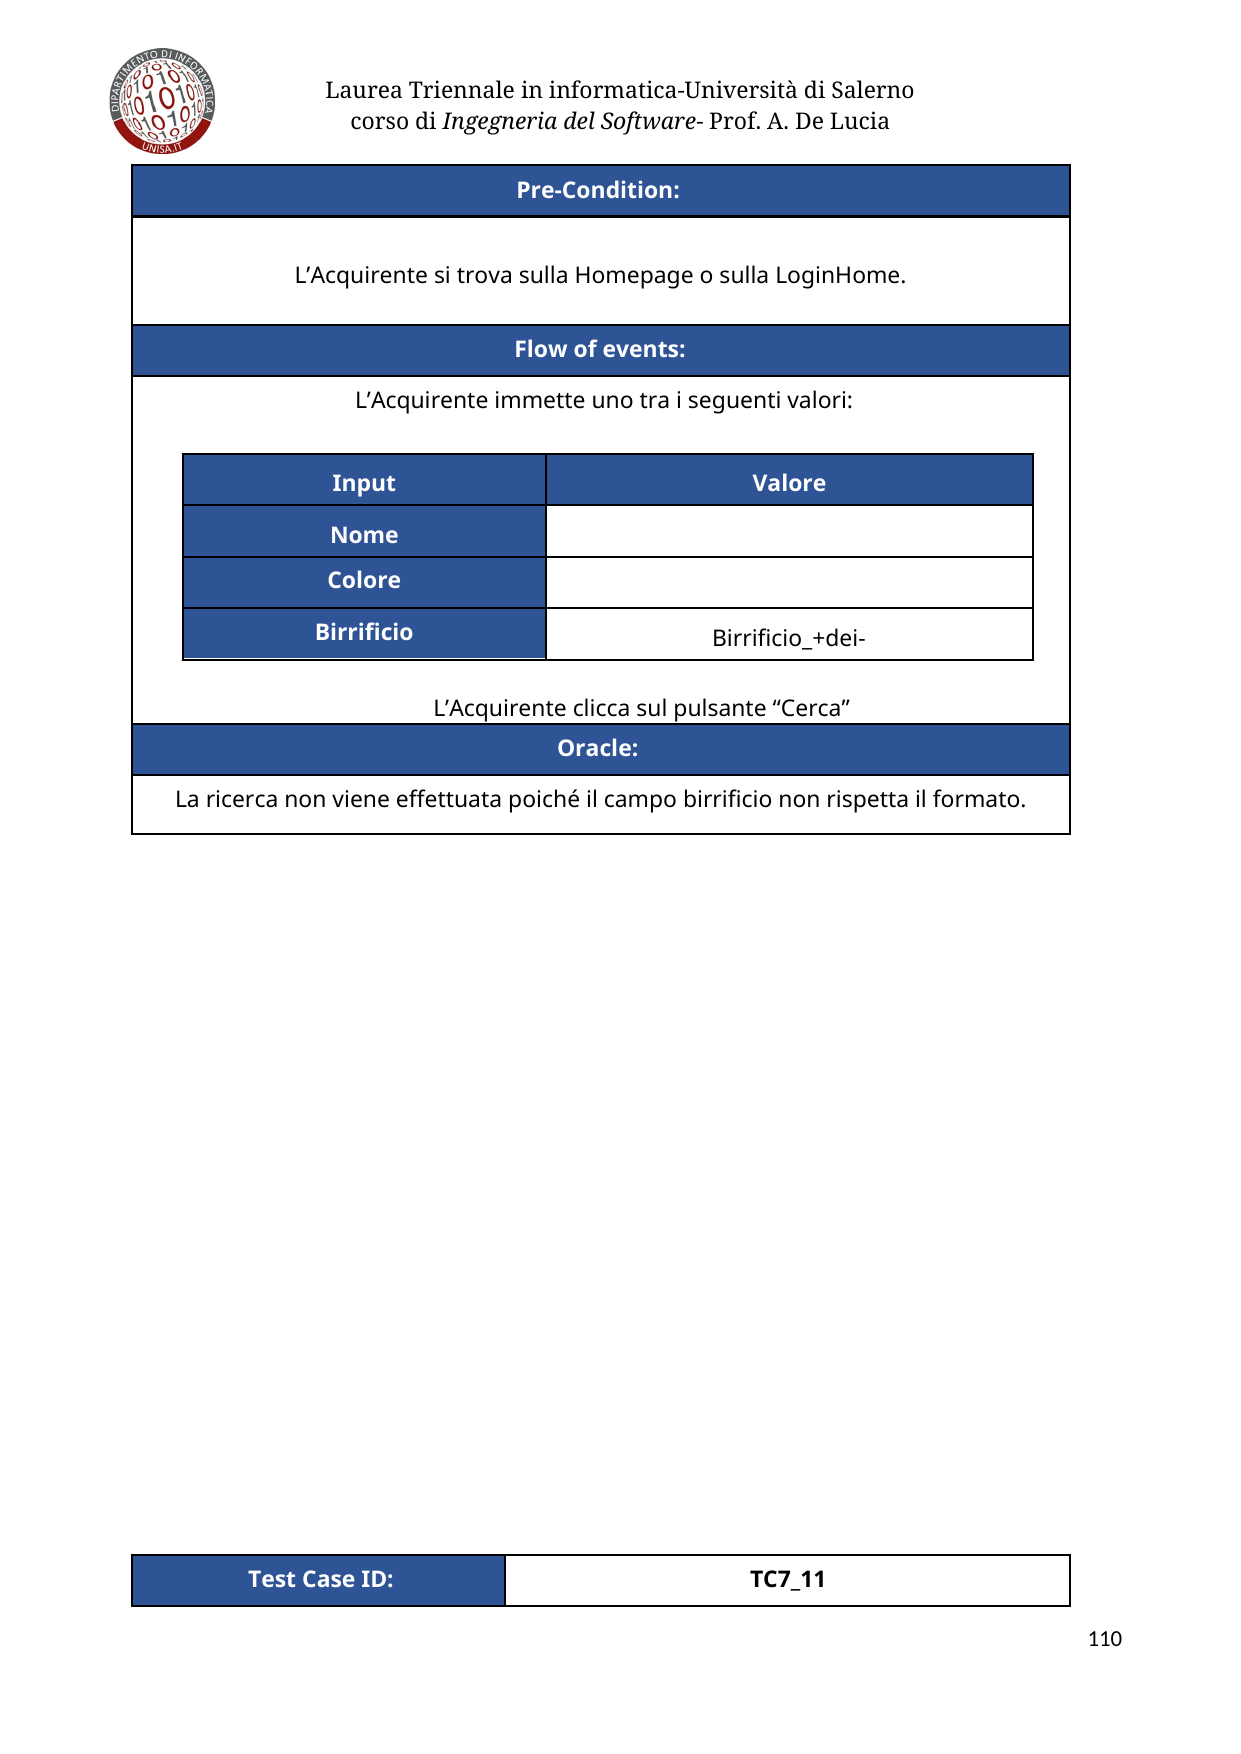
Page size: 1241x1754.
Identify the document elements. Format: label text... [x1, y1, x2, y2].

table_header Valore [547, 455, 1032, 504]
table_cell [547, 506, 1032, 556]
table_cell Birrificio [184, 609, 545, 658]
table_header Input [184, 455, 545, 504]
table_cell Colore [184, 558, 545, 607]
table_cell La ricerca non viene effettuata poiché il campo birrificio non rispetta il formato. [133, 776, 1069, 833]
table_cell L’Acquirente immette uno tra i seguenti valori: L’Acquirente clicca sul pulsante “Cerca” [133, 377, 1069, 723]
table_cell L’Acquirente si trova sulla Homepage o sulla LoginHome. [133, 218, 1069, 324]
table_cell Nome [184, 506, 545, 556]
table_header TC7_11 [506, 1556, 1069, 1605]
table_cell Pre-Condition: [133, 166, 1069, 215]
table_header Test Case ID: [133, 1556, 504, 1605]
table_cell Birrificio_+dei- [547, 609, 1032, 658]
table_cell [547, 558, 1032, 607]
table_cell Oracle: [133, 725, 1069, 774]
table_cell Flow of events: [133, 326, 1069, 375]
